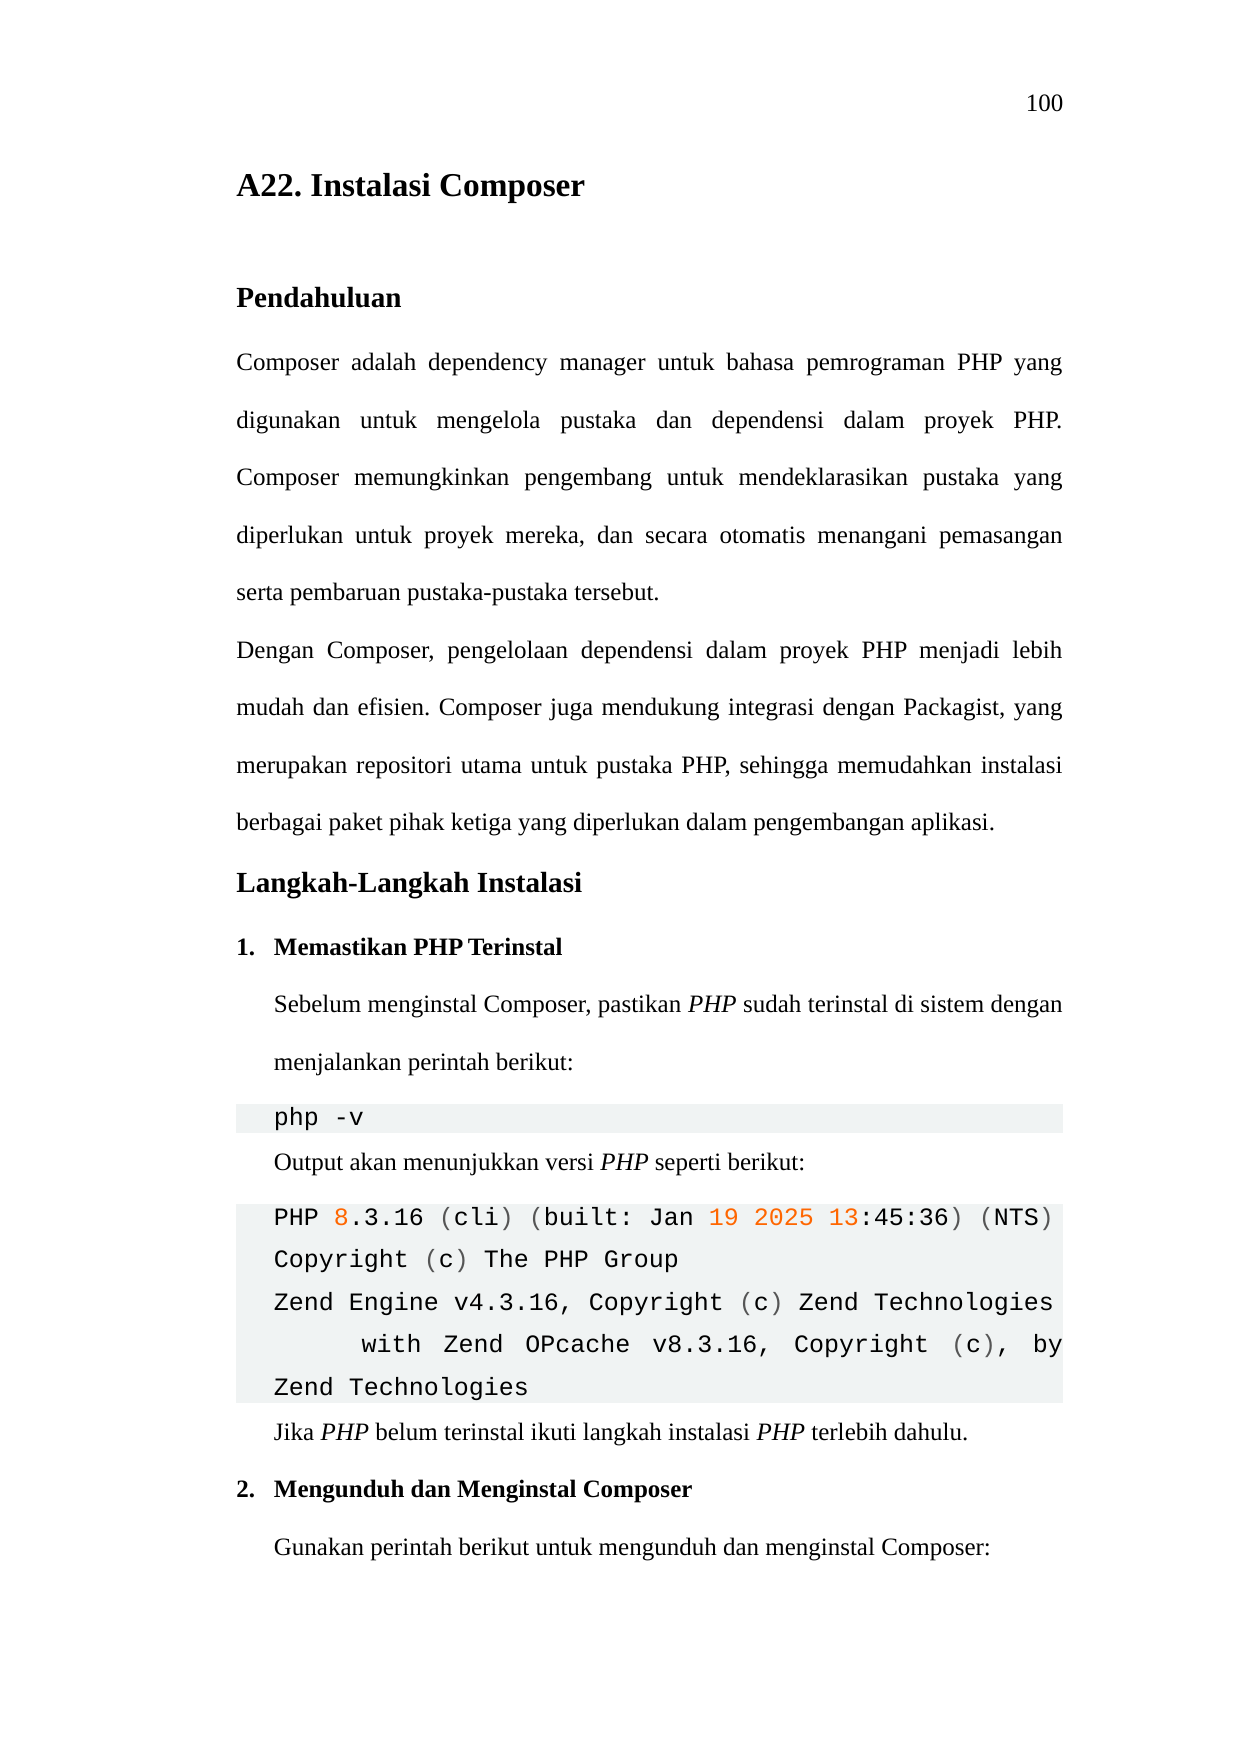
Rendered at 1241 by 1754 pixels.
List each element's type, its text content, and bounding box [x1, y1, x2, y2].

list Memastikan PHP Terinstal [236, 932, 1063, 961]
text Composer adalah dependency manager untuk bahasa pemrograman PHP yang digunakan untuk mengelola pustaka dan dependensi dalam proyek PHP. Composer memungkinkan pengembang untuk mendeklarasikan pustaka yang diperlukan untuk proyek mereka, dan secara otomatis menangani pemasangan serta pembaruan pustaka-pustaka tersebut. [236, 347, 1063, 606]
text Langkah-Langkah Instalasi [236, 865, 1063, 898]
list Mengunduh dan Menginstal Composer [236, 1474, 1063, 1503]
list Zend Engine v4.3.16, Copyright (c) Zend Technologies [236, 1289, 1063, 1318]
list Output akan menunjukkan versi PHP seperti berikut: [236, 1147, 1063, 1176]
text A22. Instalasi Composer [236, 165, 1063, 204]
list PHP 8.3.16 (cli) (built: Jan 19 2025 13:45:36) (NTS) [236, 1204, 1063, 1233]
text Pendahuluan [236, 280, 1063, 314]
list with Zend OPcache v8.3.16, Copyright (c), by Zend Technologies [236, 1332, 1063, 1403]
list Gunakan perintah berikut untuk mengunduh dan menginstal Composer: [236, 1532, 1063, 1561]
list php -v [236, 1104, 1063, 1133]
text Dengan Composer, pengelolaan dependensi dalam proyek PHP menjadi lebih mudah dan efisien. Composer juga mendukung integrasi dengan Packagist, yang merupakan repositori utama untuk pustaka PHP, sehingga memudahkan instalasi berbagai paket pihak ketiga yang diperlukan dalam pengembangan aplikasi. [236, 635, 1063, 836]
list Jika PHP belum terinstal ikuti langkah instalasi PHP terlebih dahulu. [236, 1417, 1063, 1446]
list Sebelum menginstal Composer, pastikan PHP sudah terinstal di sistem dengan menjalankan perintah berikut: [236, 989, 1063, 1076]
list Copyright (c) The PHP Group [236, 1247, 1063, 1275]
